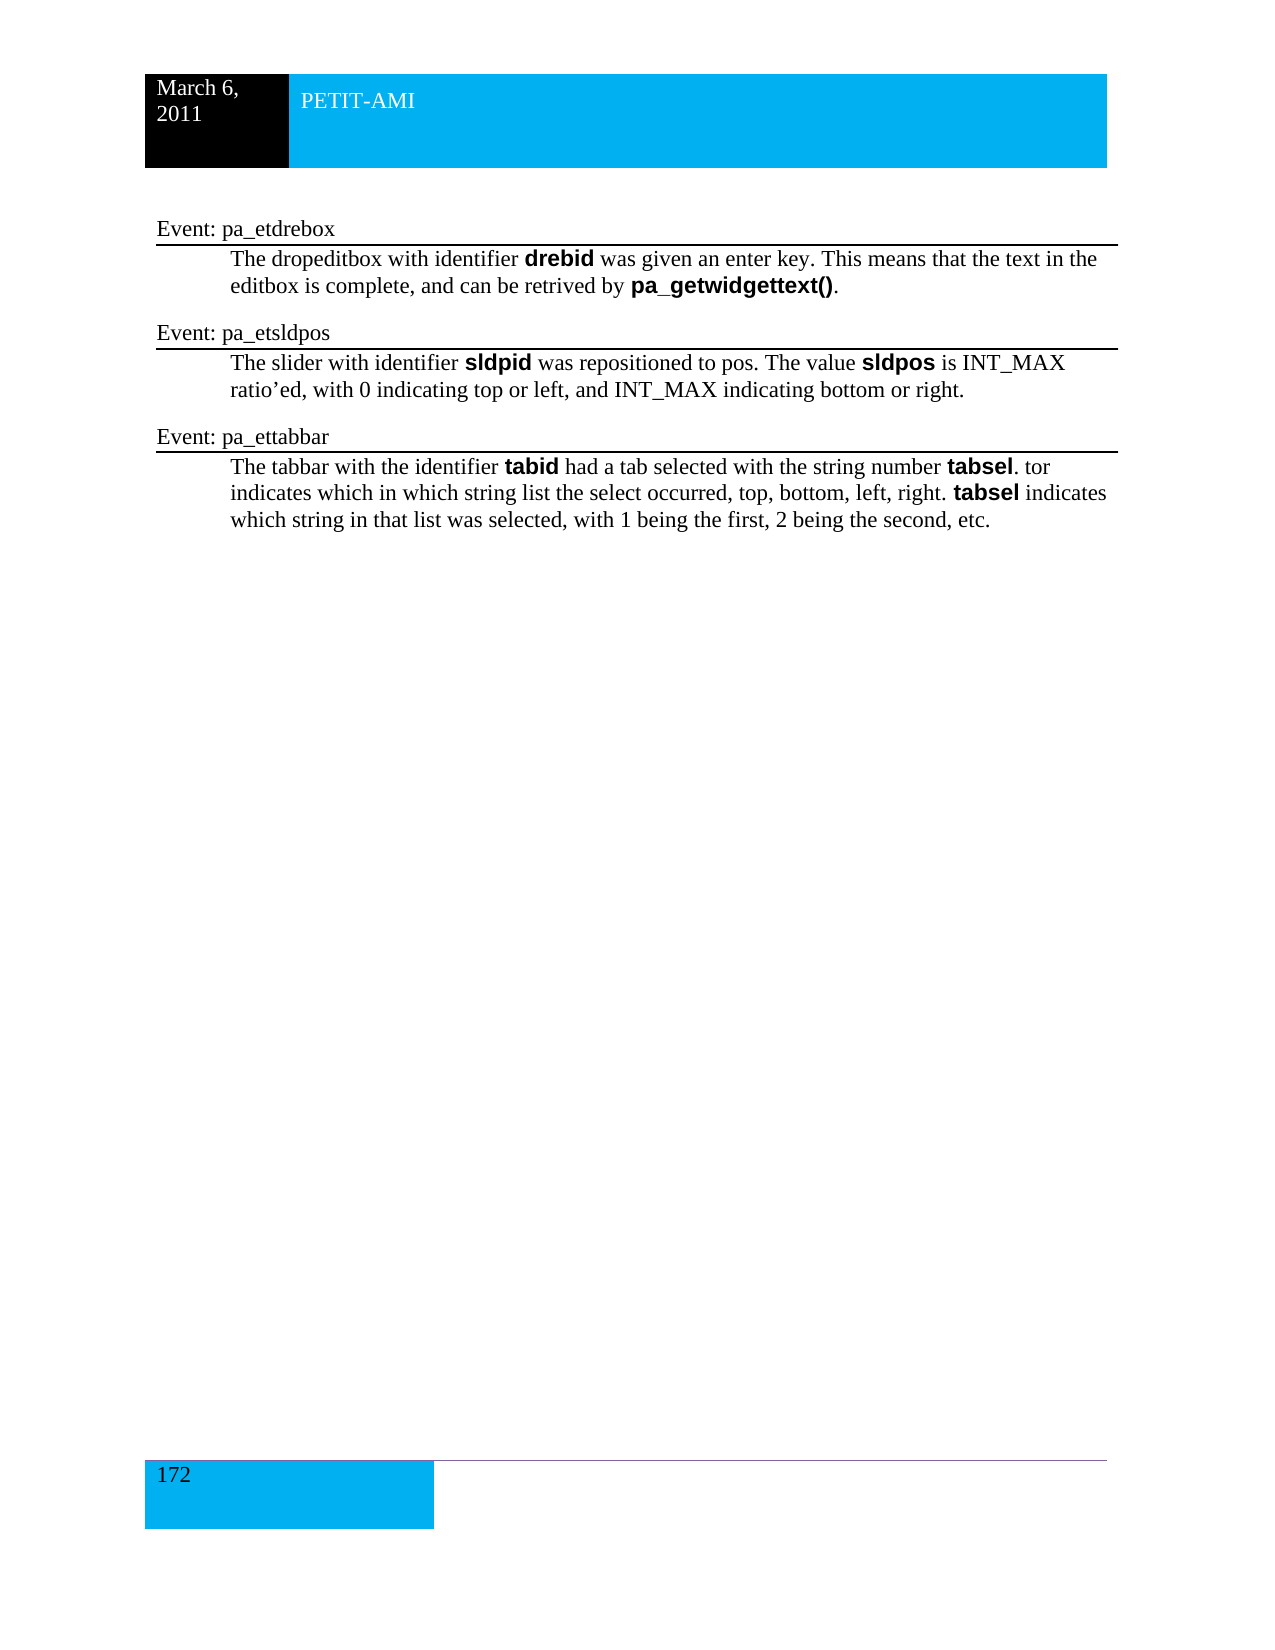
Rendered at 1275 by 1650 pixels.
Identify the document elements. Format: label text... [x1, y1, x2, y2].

text Event: pa_ettabbar [156, 423, 1118, 451]
text The tabbar with the identifier tabid had a tab selected with the string number tabsel. tor indicates which in which string list the select occurred, top, bottom, left, right. tabsel indicates which string in that list was selected, with 1 being the first, 2 being the second, etc. [230, 453, 1118, 532]
text Event: pa_etdrebox [156, 215, 1118, 244]
text Event: pa_etsldpos [156, 319, 1118, 348]
text The dropeditbox with identifier drebid was given an enter key. This means that the text in the editbox is complete, and can be retrived by pa_getwidgettext(). [230, 246, 1118, 298]
text The slider with identifier sldpid was repositioned to pos. The value sldpos is INT_MAX ratio’ed, with 0 indicating top or left, and INT_MAX indicating bottom or right. [230, 350, 1118, 402]
